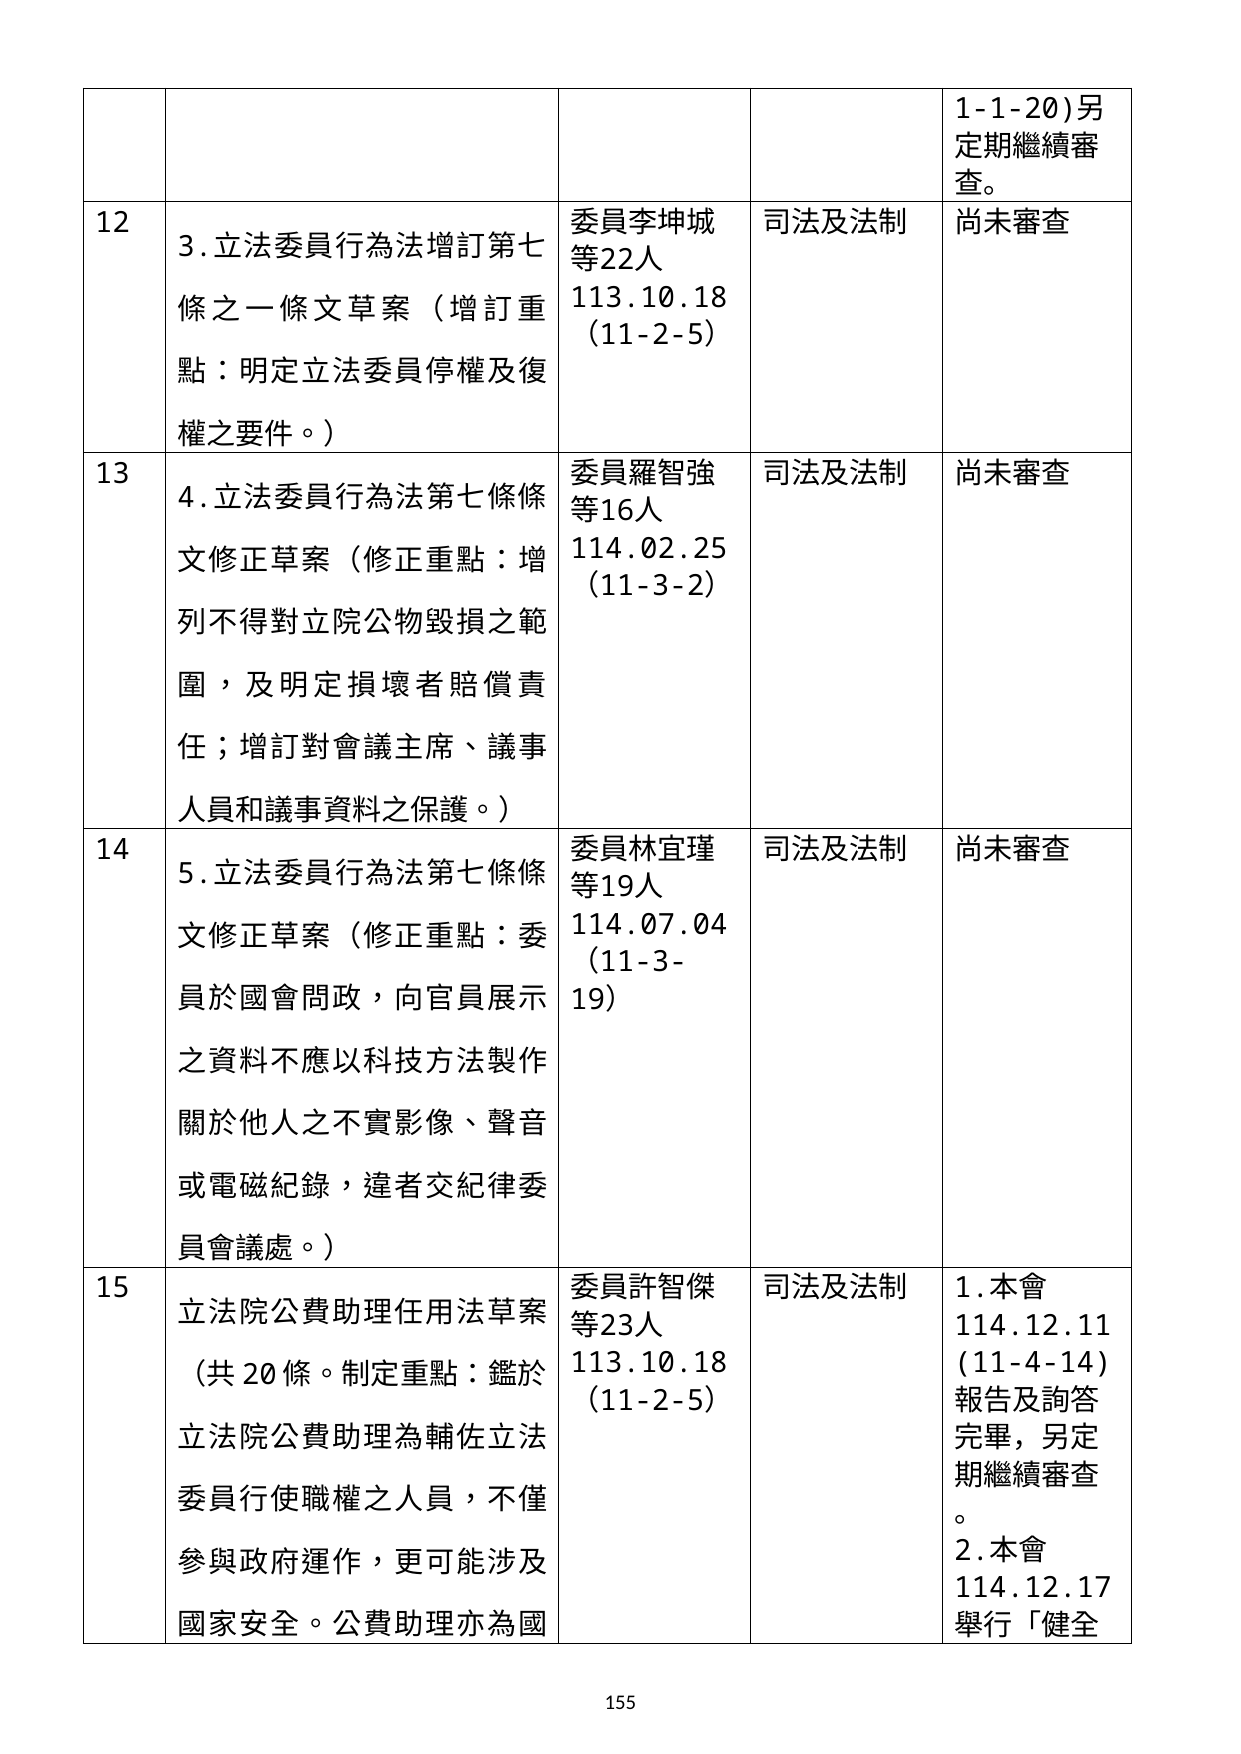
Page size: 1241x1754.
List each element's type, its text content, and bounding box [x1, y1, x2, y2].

table_cell 司法及法制 [751, 453, 942, 828]
table_cell 14 [84, 829, 165, 1267]
table_cell 3.立法委員行為法增訂第七條之一條文草案（增訂重點：明定立法委員停權及復權之要件。） [166, 202, 558, 452]
table_cell 司法及法制 [751, 1268, 942, 1643]
table_cell 尚未審查 [943, 453, 1131, 828]
table_cell 12 [84, 202, 165, 452]
table_cell 委員許智傑 等23人 113.10.18 （11-2-5） [559, 1268, 750, 1643]
table_cell 尚未審查 [943, 202, 1131, 452]
table_cell [559, 89, 750, 201]
table_cell 1.本會 114.12.11 (11-4-14)報告及詢答完畢，另定期繼續審查。 2.本會 114.12.17舉行「健全 [943, 1268, 1131, 1643]
table_cell 13 [84, 453, 165, 828]
table_cell 司法及法制 [751, 202, 942, 452]
table_cell 委員林宜瑾 等19人 114.07.04 （11-3-19） [559, 829, 750, 1267]
table_cell 1-1-20)另定期繼續審查。 [943, 89, 1131, 201]
table_cell 尚未審查 [943, 829, 1131, 1267]
table_cell 15 [84, 1268, 165, 1643]
table_cell 委員李坤城 等22人 113.10.18 （11-2-5） [559, 202, 750, 452]
table_cell 立法院公費助理任用法草案（共20條。制定重點：鑑於立法院公費助理為輔佐立法委員行使職權之人員，不僅參與政府運作，更可能涉及國家安全。公費助理亦為國 [166, 1268, 558, 1643]
table_cell 司法及法制 [751, 829, 942, 1267]
table_cell 4.立法委員行為法第七條條文修正草案（修正重點：增列不得對立院公物毀損之範圍，及明定損壞者賠償責任；增訂對會議主席、議事人員和議事資料之保護。） [166, 453, 558, 828]
table_cell [84, 89, 165, 201]
table_cell [751, 89, 942, 201]
table_cell 5.立法委員行為法第七條條文修正草案（修正重點：委員於國會問政，向官員展示之資料不應以科技方法製作關於他人之不實影像、聲音或電磁紀錄，違者交紀律委員會議處。） [166, 829, 558, 1267]
table_cell [166, 89, 558, 201]
table_cell 委員羅智強 等16人 114.02.25 （11-3-2） [559, 453, 750, 828]
